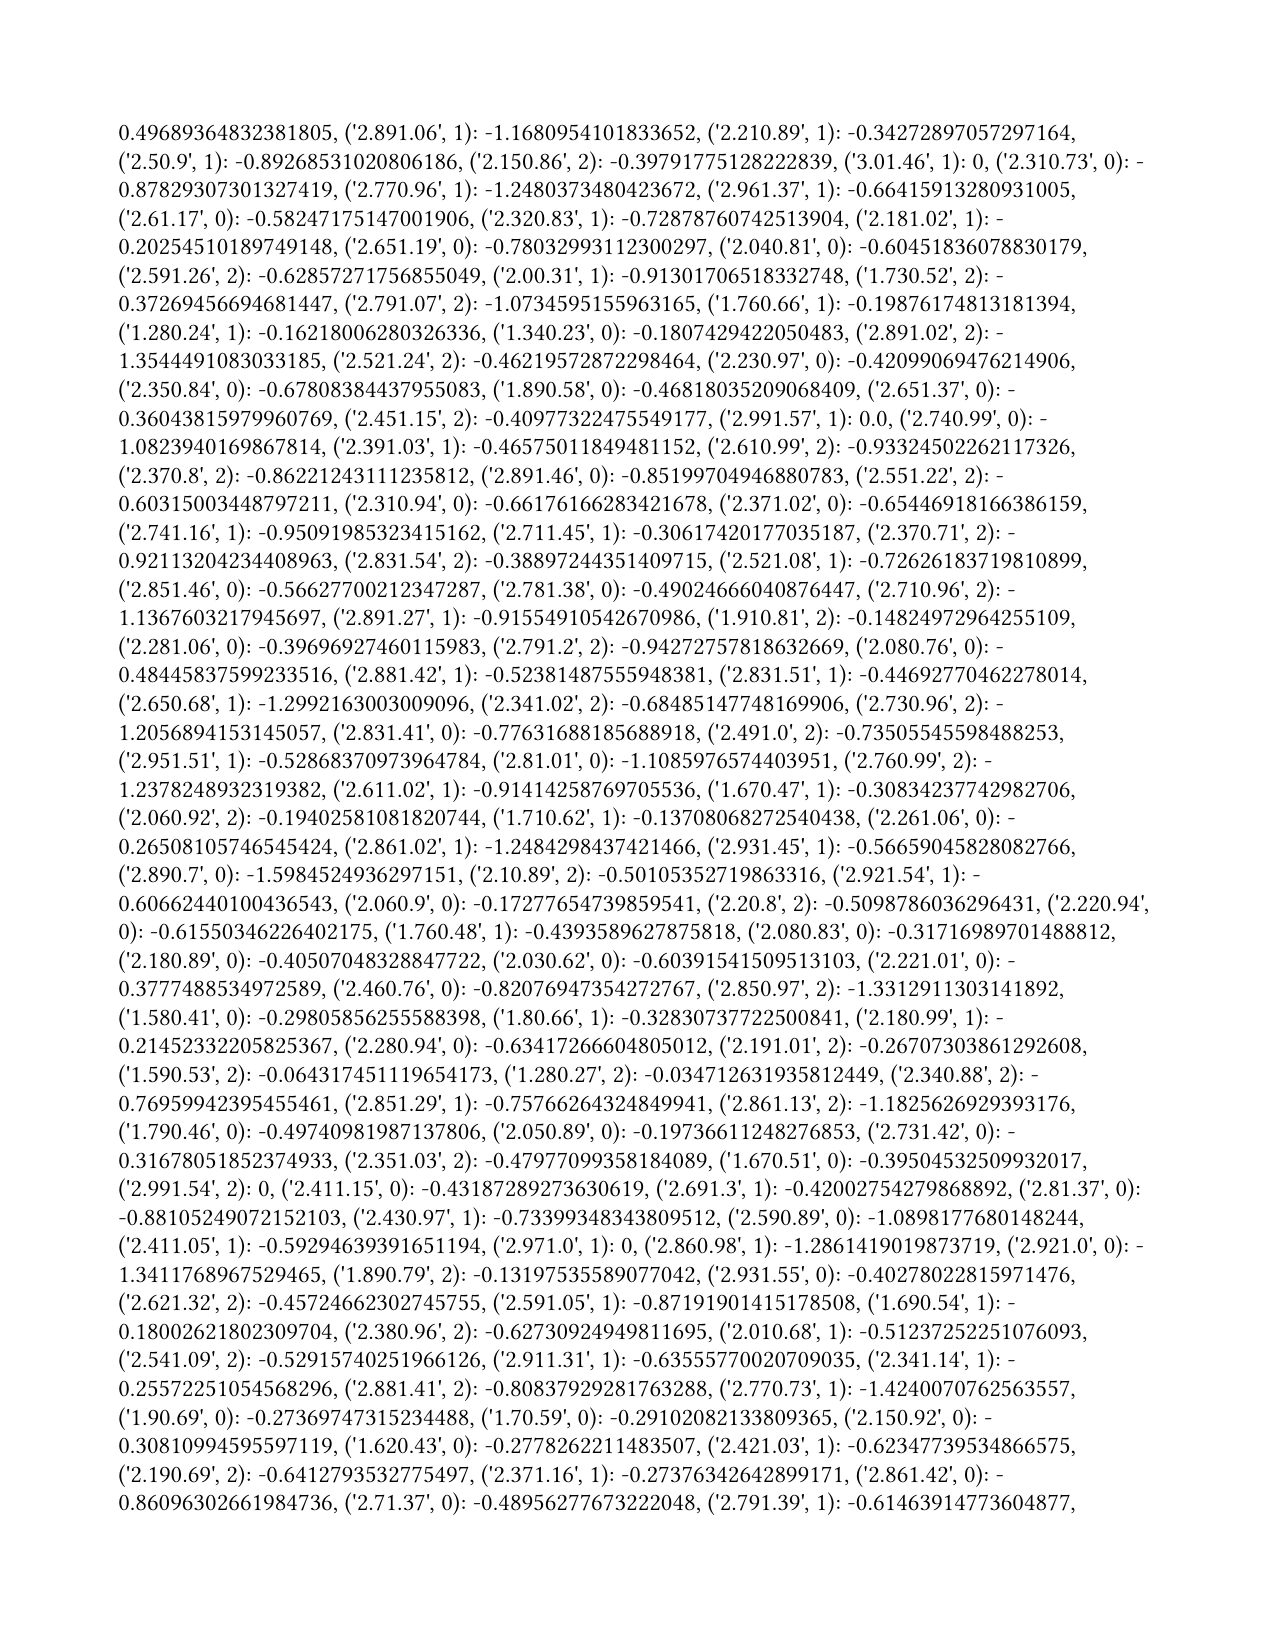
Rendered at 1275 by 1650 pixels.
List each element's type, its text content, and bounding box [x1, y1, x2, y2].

text -0.49689364832381805, ('2.891.06', 1): -1.1680954101833652, ('2.210.89', 1): -0.34272897057297164, ('2.50.9', 1): -0.89268531020806186, ('2.150.86', 2): -0.39791775128222839, ('3.01.46', 1): 0, ('2.310.73', 0): -0.87829307301327419, ('2.770.96', 1): -1.2480373480423672, ('2.961.37', 1): -0.66415913280931005, ('2.61.17', 0): -0.58247175147001906, ('2.320.83', 1): -0.72878760742513904, ('2.181.02', 1): -0.20254510189749148, ('2.651.19', 0): -0.78032993112300297, ('2.040.81', 0): -0.60451836078830179, ('2.591.26', 2): -0.62857271756855049, ('2.00.31', 1): -0.91301706518332748, ('1.730.52', 2): -0.37269456694681447, ('2.791.07', 2): -1.0734595155963165, ('1.760.66', 1): -0.19876174813181394, ('1.280.24', 1): -0.16218006280326336, ('1.340.23', 0): -0.1807429422050483, ('2.891.02', 2): -1.3544491083033185, ('2.521.24', 2): -0.46219572872298464, ('2.230.97', 0): -0.42099069476214906, ('2.350.84', 0): -0.67808384437955083, ('1.890.58', 0): -0.46818035209068409, ('2.651.37', 0): -0.36043815979960769, ('2.451.15', 2): -0.40977322475549177, ('2.991.57', 1): 0.0, ('2.740.99', 0): -1.0823940169867814, ('2.391.03', 1): -0.46575011849481152, ('2.610.99', 2): -0.93324502262117326, ('2.370.8', 2): -0.86221243111235812, ('2.891.46', 0): -0.85199704946880783, ('2.551.22', 2): -0.60315003448797211, ('2.310.94', 0): -0.66176166283421678, ('2.371.02', 0): -0.65446918166386159, ('2.741.16', 1): -0.95091985323415162, ('2.711.45', 1): -0.30617420177035187, ('2.370.71', 2): -0.92113204234408963, ('2.831.54', 2): -0.38897244351409715, ('2.521.08', 1): -0.72626183719810899, ('2.851.46', 0): -0.56627700212347287, ('2.781.38', 0): -0.49024666040876447, ('2.710.96', 2): -1.1367603217945697, ('2.891.27', 1): -0.91554910542670986, ('1.910.81', 2): -0.14824972964255109, ('2.281.06', 0): -0.39696927460115983, ('2.791.2', 2): -0.94272757818632669, ('2.080.76', 0): -0.48445837599233516, ('2.881.42', 1): -0.52381487555948381, ('2.831.51', 1): -0.44692770462278014, ('2.650.68', 1): -1.2992163003009096, ('2.341.02', 2): -0.68485147748169906, ('2.730.96', 2): -1.2056894153145057, ('2.831.41', 0): -0.77631688185688918, ('2.491.0', 2): -0.73505545598488253, ('2.951.51', 1): -0.52868370973964784, ('2.81.01', 0): -1.1085976574403951, ('2.760.99', 2): -1.2378248932319382, ('2.611.02', 1): -0.91414258769705536, ('1.670.47', 1): -0.30834237742982706, ('2.060.92', 2): -0.19402581081820744, ('1.710.62', 1): -0.13708068272540438, ('2.261.06', 0): -0.26508105746545424, ('2.861.02', 1): -1.2484298437421466, ('2.931.45', 1): -0.56659045828082766, ('2.890.7', 0): -1.5984524936297151, ('2.10.89', 2): -0.50105352719863316, ('2.921.54', 1): -0.60662440100436543, ('2.060.9', 0): -0.17277654739859541, ('2.20.8', 2): -0.5098786036296431, ('2.220.94', 0): -0.61550346226402175, ('1.760.48', 1): -0.4393589627875818, ('2.080.83', 0): -0.31716989701488812, ('2.180.89', 0): -0.40507048328847722, ('2.030.62', 0): -0.60391541509513103, ('2.221.01', 0): -0.3777488534972589, ('2.460.76', 0): -0.82076947354272767, ('2.850.97', 2): -1.3312911303141892, ('1.580.41', 0): -0.29805856255588398, ('1.80.66', 1): -0.32830737722500841, ('2.180.99', 1): -0.21452332205825367, ('2.280.94', 0): -0.63417266604805012, ('2.191.01', 2): -0.26707303861292608, ('1.590.53', 2): -0.064317451119654173, ('1.280.27', 2): -0.034712631935812449, ('2.340.88', 2): -0.76959942395455461, ('2.851.29', 1): -0.75766264324849941, ('2.861.13', 2): -1.1825626929393176, ('1.790.46', 0): -0.49740981987137806, ('2.050.89', 0): -0.19736611248276853, ('2.731.42', 0): -0.31678051852374933, ('2.351.03', 2): -0.47977099358184089, ('1.670.51', 0): -0.39504532509932017, ('2.991.54', 2): 0, ('2.411.15', 0): -0.43187289273630619, ('2.691.3', 1): -0.42002754279868892, ('2.81.37', 0): -0.88105249072152103, ('2.430.97', 1): -0.73399348343809512, ('2.590.89', 0): -1.0898177680148244, ('2.411.05', 1): -0.59294639391651194, ('2.971.0', 1): 0, ('2.860.98', 1): -1.2861419019873719, ('2.921.0', 0): -1.3411768967529465, ('1.890.79', 2): -0.13197535589077042, ('2.931.55', 0): -0.40278022815971476, ('2.621.32', 2): -0.45724662302745755, ('2.591.05', 1): -0.87191901415178508, ('1.690.54', 1): -0.18002621802309704, ('2.380.96', 2): -0.62730924949811695, ('2.010.68', 1): -0.51237252251076093, ('2.541.09', 2): -0.52915740251966126, ('2.911.31', 1): -0.63555770020709035, ('2.341.14', 1): -0.25572251054568296, ('2.881.41', 2): -0.80837929281763288, ('2.770.73', 1): -1.4240070762563557, ('1.90.69', 0): -0.27369747315234488, ('1.70.59', 0): -0.29102082133809365, ('2.150.92', 0): -0.30810994595597119, ('1.620.43', 0): -0.2778262211483507, ('2.421.03', 1): -0.62347739534866575, ('2.190.69', 2): -0.6412793532775497, ('2.371.16', 1): -0.27376342642899171, ('2.861.42', 0): -0.86096302661984736, ('2.71.37', 0): -0.48956277673222048, ('2.791.39', 1): -0.61463914773604877, [118, 118, 1157, 1517]
